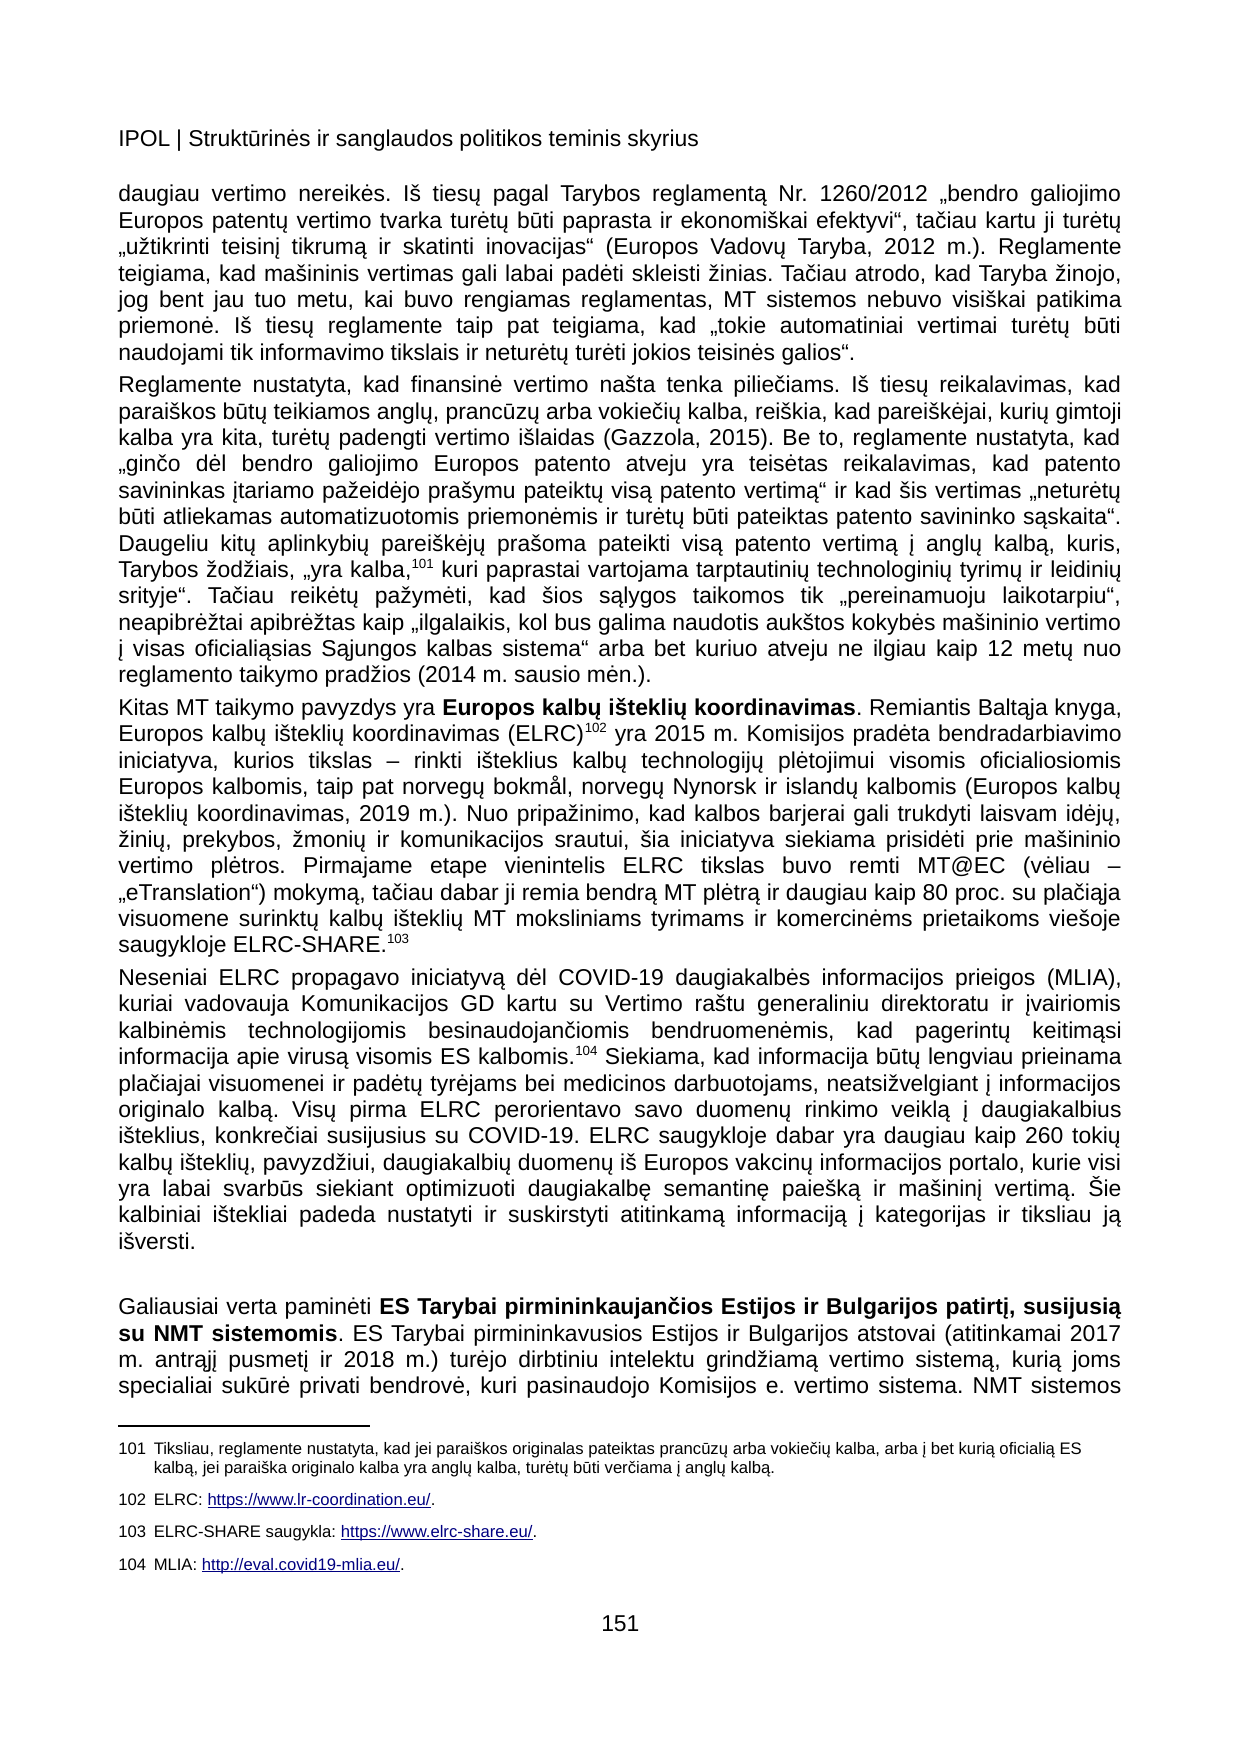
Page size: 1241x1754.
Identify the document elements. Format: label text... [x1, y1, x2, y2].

text ELRC: https://www.lr-coordination.eu/. [118, 1490, 1122, 1509]
text Tiksliau, reglamente nustatyta, kad jei paraiškos originalas pateiktas prancūzų arba vokiečių kalba, arba į bet kurią oficialią ES kalbą, jei paraiška originalo kalba yra anglų kalba, turėtų būti verčiama į anglų kalbą. [118, 1439, 1122, 1477]
text Galiausiai verta paminėti ES Tarybai pirmininkaujančios Estijos ir Bulgarijos patirtį, susijusią su NMT sistemomis. ES Tarybai pirmininkavusios Estijos ir Bulgarijos atstovai (atitinkamai 2017 m. antrąjį pusmetį ir 2018 m.) turėjo dirbtiniu intelektu grindžiamą vertimo sistemą, kurią joms specialiai sukūrė privati bendrovė, kuri pasinaudojo Komisijos e. vertimo sistema. NMT sistemos [118, 1293, 1122, 1399]
text Neseniai ELRC propagavo iniciatyvą dėl COVID-19 daugiakalbės informacijos prieigos (MLIA), kuriai vadovauja Komunikacijos GD kartu su Vertimo raštu generaliniu direktoratu ir įvairiomis kalbinėmis technologijomis besinaudojančiomis bendruomenėmis, kad pagerintų keitimąsi informacija apie virusą visomis ES kalbomis. Siekiama, kad informacija būtų lengviau prieinama plačiajai visuomenei ir padėtų tyrėjams bei medicinos darbuotojams, neatsižvelgiant į informacijos originalo kalbą. Visų pirma ELRC perorientavo savo duomenų rinkimo veiklą į daugiakalbius išteklius, konkrečiai susijusius su COVID-19. ELRC saugykloje dabar yra daugiau kaip 260 tokių kalbų išteklių, pavyzdžiui, daugiakalbių duomenų iš Europos vakcinų informacijos portalo, kurie visi yra labai svarbūs siekiant optimizuoti daugiakalbę semantinę paiešką ir mašininį vertimą. Šie kalbiniai ištekliai padeda nustatyti ir suskirstyti atitinkamą informaciją į kategorijas ir tiksliau ją išversti. [118, 964, 1122, 1254]
text ELRC-SHARE saugykla: https://www.elrc-share.eu/. [118, 1522, 1122, 1541]
text MLIA: http://eval.covid19-mlia.eu/. [118, 1554, 1122, 1573]
text daugiau vertimo nereikės. Iš tiesų pagal Tarybos reglamentą Nr. 1260/2012 „bendro galiojimo Europos patentų vertimo tvarka turėtų būti paprasta ir ekonomiškai efektyvi“, tačiau kartu ji turėtų „užtikrinti teisinį tikrumą ir skatinti inovacijas“ (Europos Vadovų Taryba, 2012 m.). Reglamente teigiama, kad mašininis vertimas gali labai padėti skleisti žinias. Tačiau atrodo, kad Taryba žinojo, jog bent jau tuo metu, kai buvo rengiamas reglamentas, MT sistemos nebuvo visiškai patikima priemonė. Iš tiesų reglamente taip pat teigiama, kad „tokie automatiniai vertimai turėtų būti naudojami tik informavimo tikslais ir neturėtų turėti jokios teisinės galios“. [118, 180, 1122, 365]
text Kitas MT taikymo pavyzdys yra Europos kalbų išteklių koordinavimas. Remiantis Baltąja knyga, Europos kalbų išteklių koordinavimas (ELRC) yra 2015 m. Komisijos pradėta bendradarbiavimo iniciatyva, kurios tikslas – rinkti išteklius kalbų technologijų plėtojimui visomis oficialiosiomis Europos kalbomis, taip pat norvegų bokmål, norvegų Nynorsk ir islandų kalbomis (Europos kalbų išteklių koordinavimas, 2019 m.). Nuo pripažinimo, kad kalbos barjerai gali trukdyti laisvam idėjų, žinių, prekybos, žmonių ir komunikacijos srautui, šia iniciatyva siekiama prisidėti prie mašininio vertimo plėtros. Pirmajame etape vienintelis ELRC tikslas buvo remti MT@EC (vėliau – „eTranslation“) mokymą, tačiau dabar ji remia bendrą MT plėtrą ir daugiau kaip 80 proc. su plačiąja visuomene surinktų kalbų išteklių MT moksliniams tyrimams ir komercinėms prietaikoms viešoje saugykloje ELRC-SHARE. [118, 694, 1122, 958]
text Reglamente nustatyta, kad finansinė vertimo našta tenka piliečiams. Iš tiesų reikalavimas, kad paraiškos būtų teikiamos anglų, prancūzų arba vokiečių kalba, reiškia, kad pareiškėjai, kurių gimtoji kalba yra kita, turėtų padengti vertimo išlaidas (Gazzola, 2015). Be to, reglamente nustatyta, kad „ginčo dėl bendro galiojimo Europos patento atveju yra teisėtas reikalavimas, kad patento savininkas įtariamo pažeidėjo prašymu pateiktų visą patento vertimą“ ir kad šis vertimas „neturėtų būti atliekamas automatizuotomis priemonėmis ir turėtų būti pateiktas patento savininko sąskaita“. Daugeliu kitų aplinkybių pareiškėjų prašoma pateikti visą patento vertimą į anglų kalbą, kuris, Tarybos žodžiais, „yra kalba, kuri paprastai vartojama tarptautinių technologinių tyrimų ir leidinių srityje“. Tačiau reikėtų pažymėti, kad šios sąlygos taikomos tik „pereinamuoju laikotarpiu“, neapibrėžtai apibrėžtas kaip „ilgalaikis, kol bus galima naudotis aukštos kokybės mašininio vertimo į visas oficialiąsias Sąjungos kalbas sistema“ arba bet kuriuo atveju ne ilgiau kaip 12 metų nuo reglamento taikymo pradžios (2014 m. sausio mėn.). [118, 371, 1122, 688]
